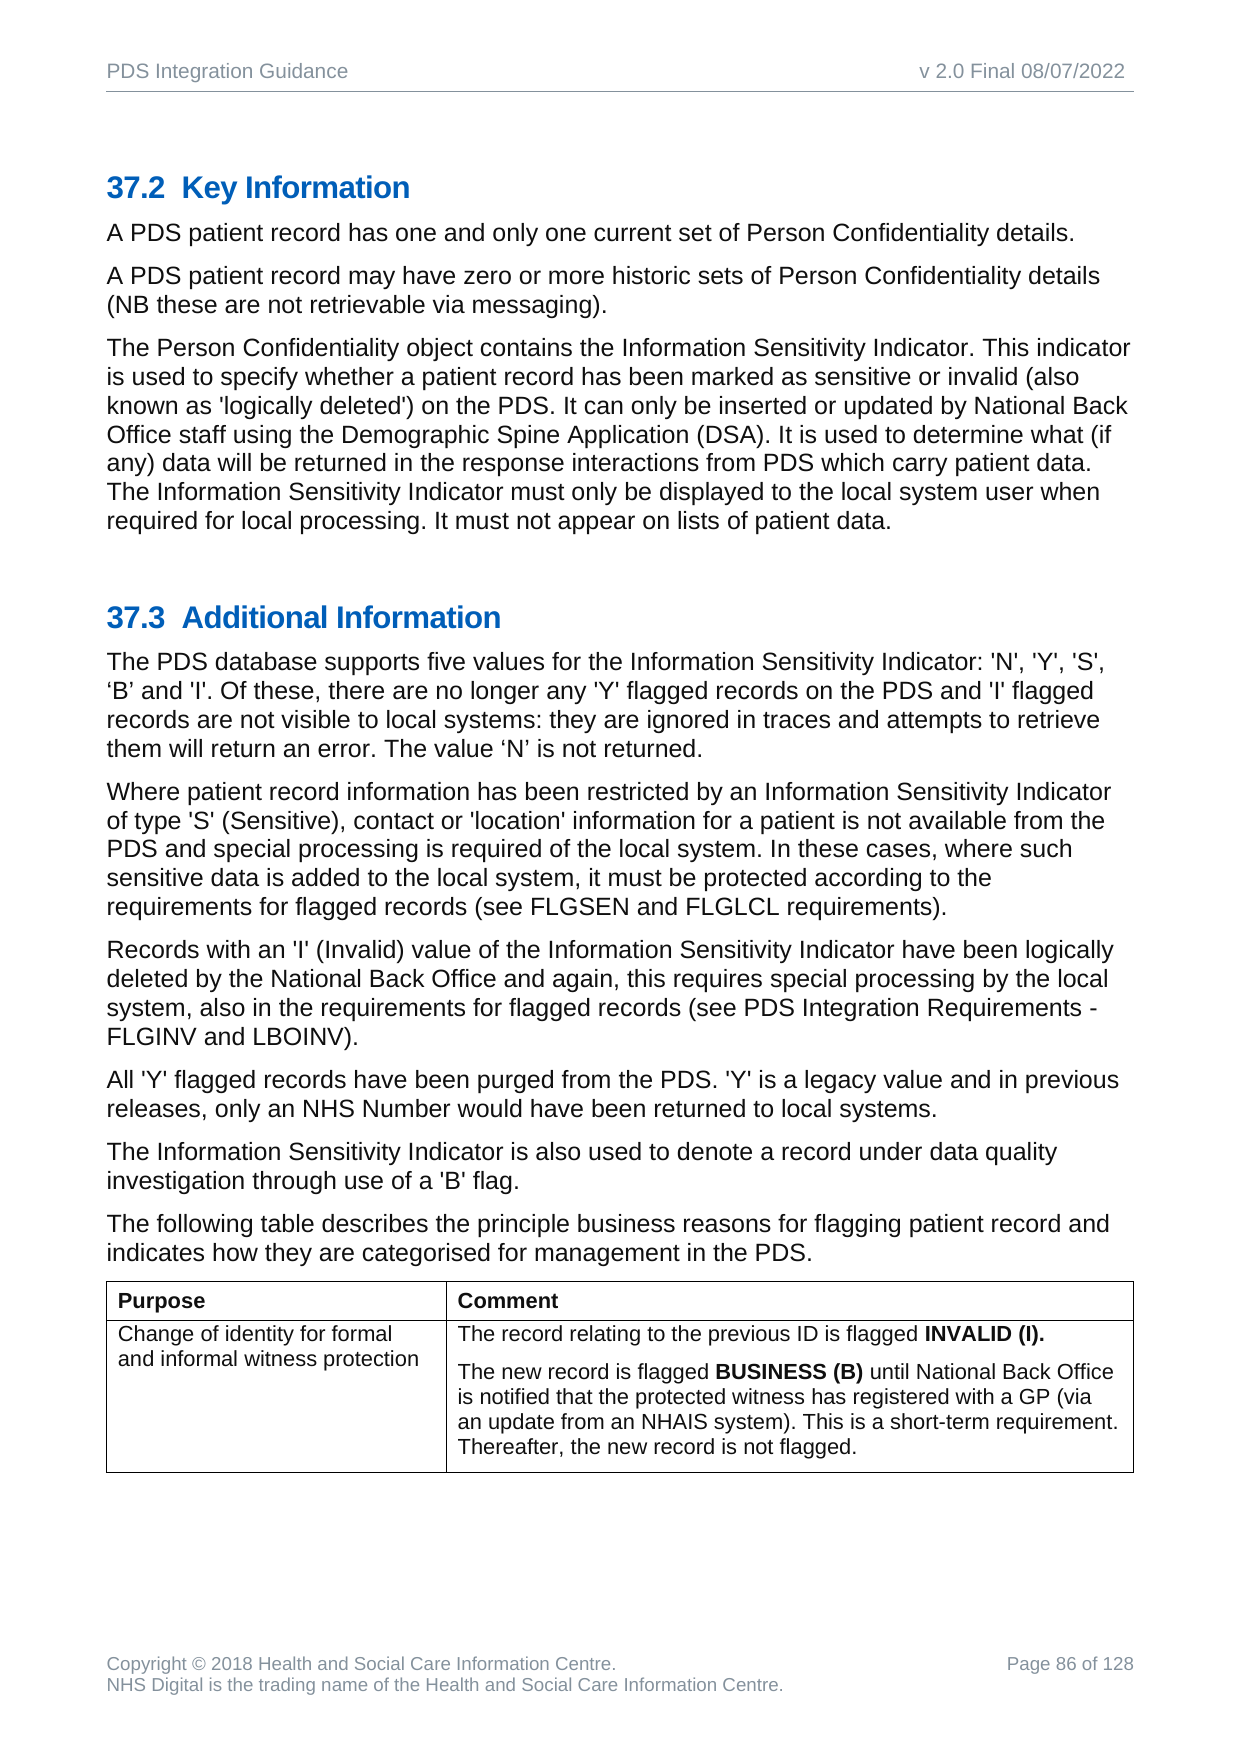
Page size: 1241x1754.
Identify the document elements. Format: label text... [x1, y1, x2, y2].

text A PDS patient record may have zero or more historic sets of Person Confidentiality details (NB these are not retrievable via messaging). [106, 261, 1134, 319]
subtitle Key Information [106, 169, 1134, 206]
text The following table describes the principle business reasons for flagging patient record and indicates how they are categorised for management in the PDS. [106, 1209, 1134, 1266]
table_cell Change of identity for formal and informal witness protection [107, 1321, 446, 1472]
table_header Purpose [107, 1282, 446, 1320]
text All 'Y' flagged records have been purged from the PDS. 'Y' is a legacy value and in previous releases, only an NHS Number would have been returned to local systems. [106, 1065, 1134, 1122]
table_cell The record relating to the previous ID is flagged INVALID (I). The new record is flagged BUSINESS (B) until National Back Office is notified that the protected witness has registered with a GP (via an update from an NHAIS system). This is a short-term requirement. Thereafter, the new record is not flagged. [447, 1321, 1133, 1472]
text The Person Confidentiality object contains the Information Sensitivity Indicator. This indicator is used to specify whether a patient record has been marked as sensitive or invalid (also known as 'logically deleted') on the PDS. It can only be inserted or updated by National Back Office staff using the Demographic Spine Application (DSA). It is used to determine what (if any) data will be returned in the response interactions from PDS which carry patient data. The Information Sensitivity Indicator must only be displayed to the local system user when required for local processing. It must not appear on lists of patient data. [106, 333, 1134, 535]
text Where patient record information has been restricted by an Information Sensitivity Indicator of type 'S' (Sensitive), contact or 'location' information for a patient is not available from the PDS and special processing is required of the local system. In these cases, where such sensitive data is added to the local system, it must be protected according to the requirements for flagged records (see FLGSEN and FLGLCL requirements). [106, 777, 1134, 921]
table_header Comment [447, 1282, 1133, 1320]
text The Information Sensitivity Indicator is also used to denote a record under data quality investigation through use of a 'B' flag. [106, 1137, 1134, 1194]
text Records with an 'I' (Invalid) value of the Information Sensitivity Indicator have been logically deleted by the National Back Office and again, this requires special processing by the local system, also in the requirements for flagged records (see PDS Integration Requirements - FLGINV and LBOINV). [106, 935, 1134, 1050]
text A PDS patient record has one and only one current set of Person Confidentiality details. [106, 218, 1134, 247]
subtitle Additional Information [106, 599, 1134, 635]
text The PDS database supports five values for the Information Sensitivity Indicator: 'N', 'Y', 'S', ‘B’ and 'I'. Of these, there are no longer any 'Y' flagged records on the PDS and 'I' flagged records are not visible to local systems: they are ignored in traces and attempts to retrieve them will return an error. The value ‘N’ is not returned. [106, 647, 1134, 762]
